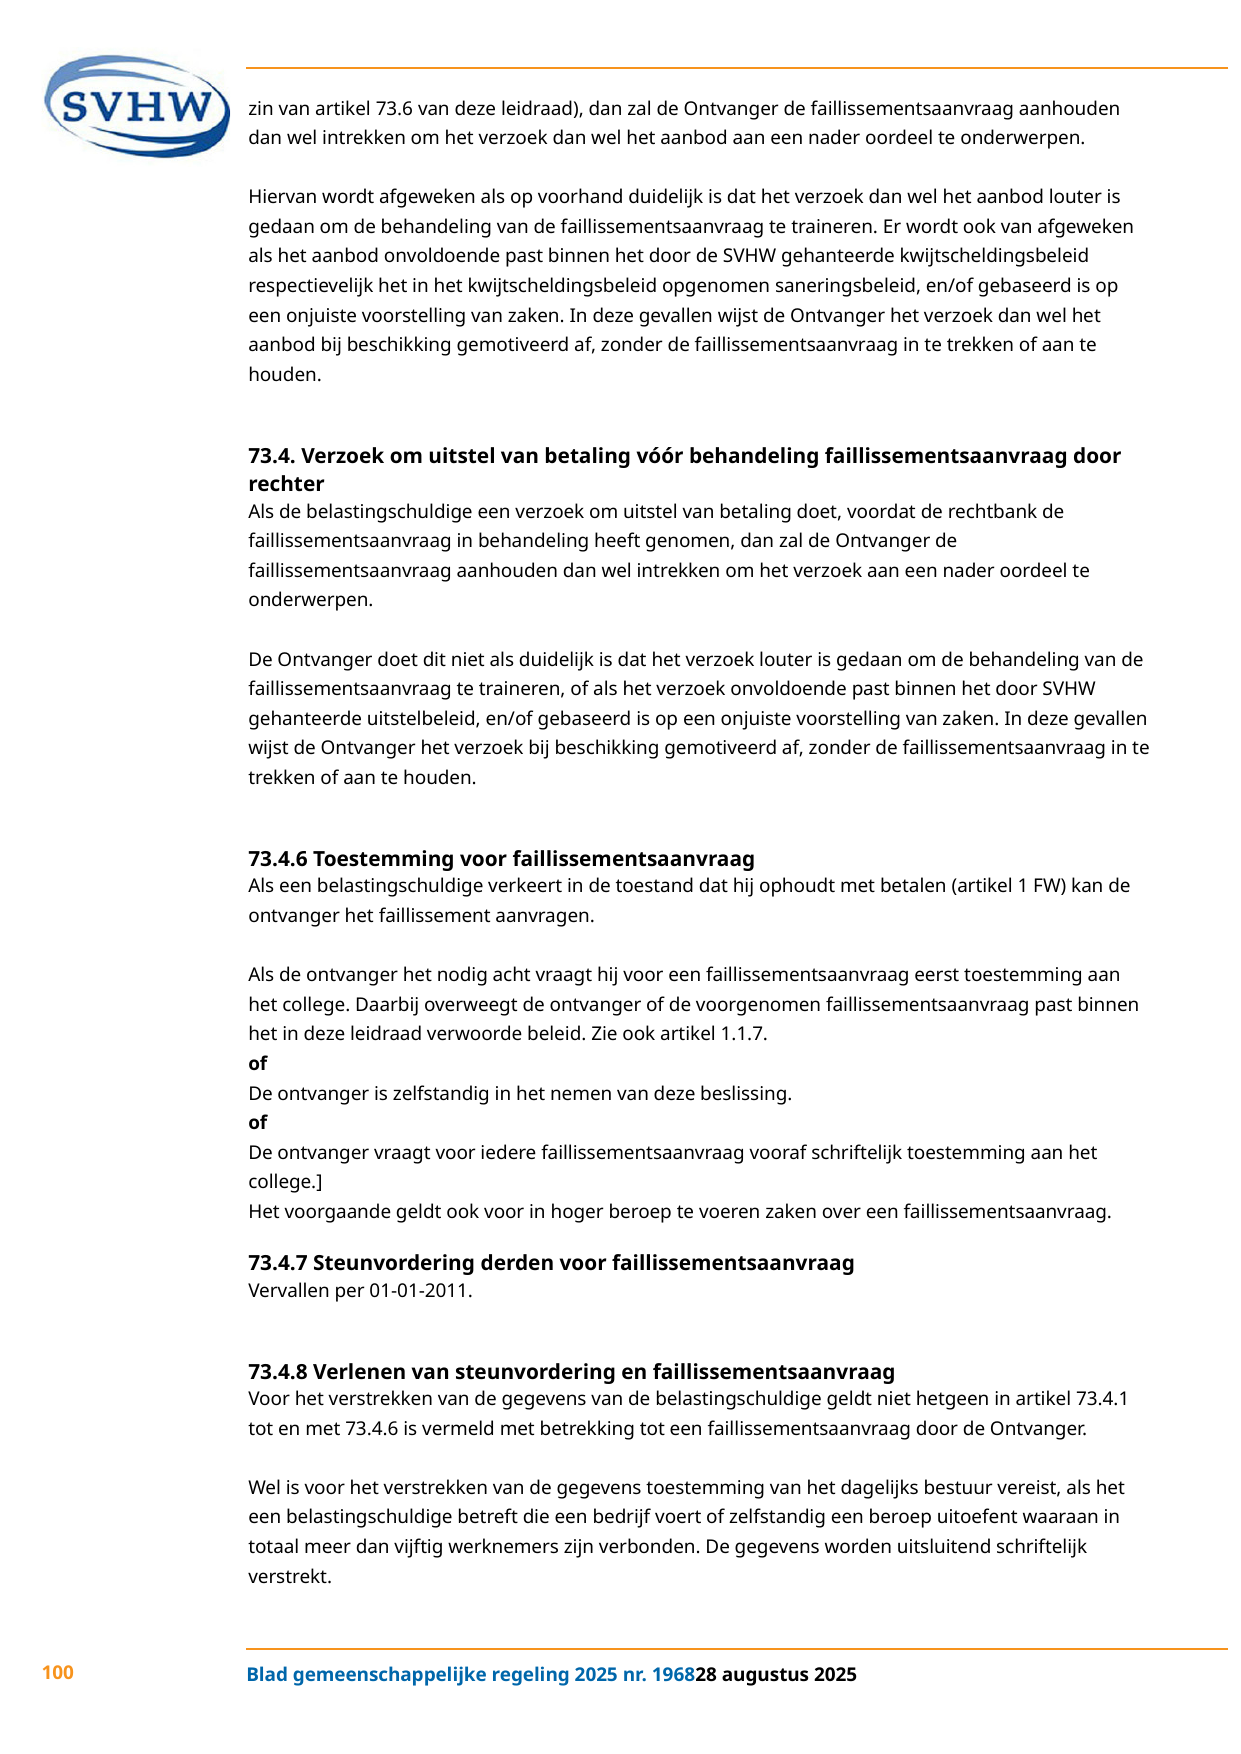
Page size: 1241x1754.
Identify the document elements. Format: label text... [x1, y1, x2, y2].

text 73.4.8 Verlenen van steunvordering en faillissementsaanvraag [248, 1357, 1152, 1385]
text of [248, 1109, 1152, 1135]
text 73.4.7 Steunvordering derden voor faillissementsaanvraag [248, 1248, 1152, 1277]
text Als de belastingschuldige een verzoek om uitstel van betaling doet, voordat de rechtbank de faillissementsaanvraag in behandeling heeft genomen, dan zal de Ontvanger de faillissementsaanvraag aanhouden dan wel intrekken om het verzoek aan een nader oordeel te onderwerpen. [248, 498, 1152, 612]
text 73.4. Verzoek om uitstel van betaling vóór behandeling faillissementsaanvraag door rechter [248, 441, 1152, 498]
text Vervallen per 01-01-2011. [248, 1277, 1152, 1303]
text Wel is voor het verstrekken van de gegevens toestemming van het dagelijks bestuur vereist, als het een belastingschuldige betreft die een bedrijf voert of zelfstandig een beroep uitoefent waaraan in totaal meer dan vijftig werknemers zijn verbonden. De gegevens worden uitsluitend schriftelijk verstrekt. [248, 1474, 1152, 1588]
picture [41, 47, 231, 172]
text zin van artikel 73.6 van deze leidraad), dan zal de Ontvanger de faillissementsaanvraag aanhouden dan wel intrekken om het verzoek dan wel het aanbod aan een nader oordeel te onderwerpen. [248, 95, 1152, 150]
text De ontvanger is zelfstandig in het nemen van deze beslissing. [248, 1080, 1152, 1105]
text of [248, 1050, 1152, 1076]
text Hiervan wordt afgeweken als op voorhand duidelijk is dat het verzoek dan wel het aanbod louter is gedaan om de behandeling van de faillissementsaanvraag te traineren. Er wordt ook van afgeweken als het aanbod onvoldoende past binnen het door de SVHW gehanteerde kwijtscheldingsbeleid respectievelijk het in het kwijtscheldingsbeleid opgenomen saneringsbeleid, en/of gebaseerd is op een onjuiste voorstelling van zaken. In deze gevallen wijst de Ontvanger het verzoek dan wel het aanbod bij beschikking gemotiveerd af, zonder de faillissementsaanvraag in te trekken of aan te houden. [248, 183, 1152, 387]
text 73.4.6 Toestemming voor faillissementsaanvraag [248, 844, 1152, 873]
text Als een belastingschuldige verkeert in de toestand dat hij ophoudt met betalen (artikel 1 FW) kan de ontvanger het faillissement aanvragen. [248, 873, 1152, 928]
text De Ontvanger doet dit niet als duidelijk is dat het verzoek louter is gedaan om de behandeling van de faillissementsaanvraag te traineren, of als het verzoek onvoldoende past binnen het door SVHW gehanteerde uitstelbeleid, en/of gebaseerd is op een onjuiste voorstelling van zaken. In deze gevallen wijst de Ontvanger het verzoek bij beschikking gemotiveerd af, zonder de faillissementsaanvraag in te trekken of aan te houden. [248, 646, 1152, 790]
text Het voorgaande geldt ook voor in hoger beroep te voeren zaken over een faillissementsaanvraag. [248, 1198, 1152, 1224]
text De ontvanger vraagt voor iedere faillissementsaanvraag vooraf schriftelijk toestemming aan het college.] [248, 1139, 1152, 1194]
text Voor het verstrekken van de gegevens van de belastingschuldige geldt niet hetgeen in artikel 73.4.1 tot en met 73.4.6 is vermeld met betrekking tot een faillissementsaanvraag door de Ontvanger. [248, 1385, 1152, 1441]
text Als de ontvanger het nodig acht vraagt hij voor een faillissementsaanvraag eerst toestemming aan het college. Daarbij overweegt de ontvanger of de voorgenomen faillissementsaanvraag past binnen het in deze leidraad verwoorde beleid. Zie ook artikel 1.1.7. [248, 961, 1152, 1046]
